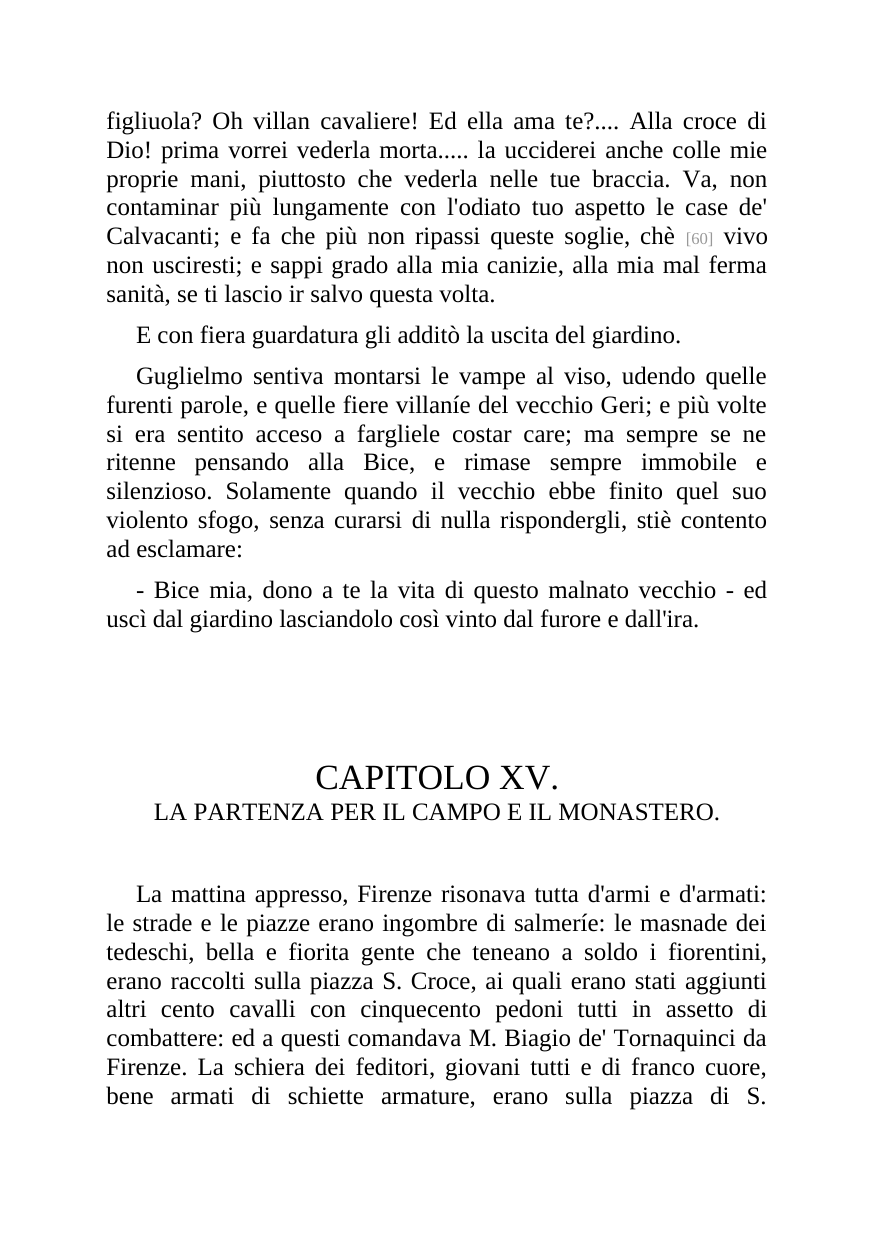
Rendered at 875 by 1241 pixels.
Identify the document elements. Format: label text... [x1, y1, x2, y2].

text La mattina appresso, Firenze risonava tutta d'armi e d'armati: le strade e le piazze erano ingombre di salmeríe: le masnade dei tedeschi, bella e fiorita gente che teneano a soldo i fiorentini, erano raccolti sulla piazza S. Croce, ai quali erano stati aggiunti altri cento cavalli con cinquecento pedoni tutti in assetto di combattere: ed a questi comandava M. Biagio de' Tornaquinci da Firenze. La schiera dei feditori, giovani tutti e di franco cuore, bene armati di schiette armature, erano sulla piazza di S. [106, 879, 768, 1109]
text Guglielmo sentiva montarsi le vampe al viso, udendo quelle furenti parole, e quelle fiere villaníe del vecchio Geri; e più volte si era sentito acceso a fargliele costar care; ma sempre se ne ritenne pensando alla Bice, e rimase sempre immobile e silenzioso. Solamente quando il vecchio ebbe finito quel suo violento sfogo, senza curarsi di nulla rispondergli, stiè contento ad esclamare: [106, 361, 768, 562]
subtitle CAPITOLO XV. [106, 756, 768, 797]
subtitle LA PARTENZA PER IL CAMPO E IL MONASTERO. [106, 797, 768, 826]
text E con fiera guardatura gli additò la uscita del giardino. [106, 320, 768, 349]
text figliuola? Oh villan cavaliere! Ed ella ama te?.... Alla croce di Dio! prima vorrei vederla morta..... la ucciderei anche colle mie proprie mani, piuttosto che vederla nelle tue braccia. Va, non contaminar più lungamente con l'odiato tuo aspetto le case de' Calvacanti; e fa che più non ripassi queste soglie, chè [60] vivo non usciresti; e sappi grado alla mia canizie, alla mia mal ferma sanità, se ti lascio ir salvo questa volta. [106, 106, 768, 307]
text - Bice mia, dono a te la vita di questo malnato vecchio - ed uscì dal giardino lasciandolo così vinto dal furore e dall'ira. [106, 575, 768, 632]
